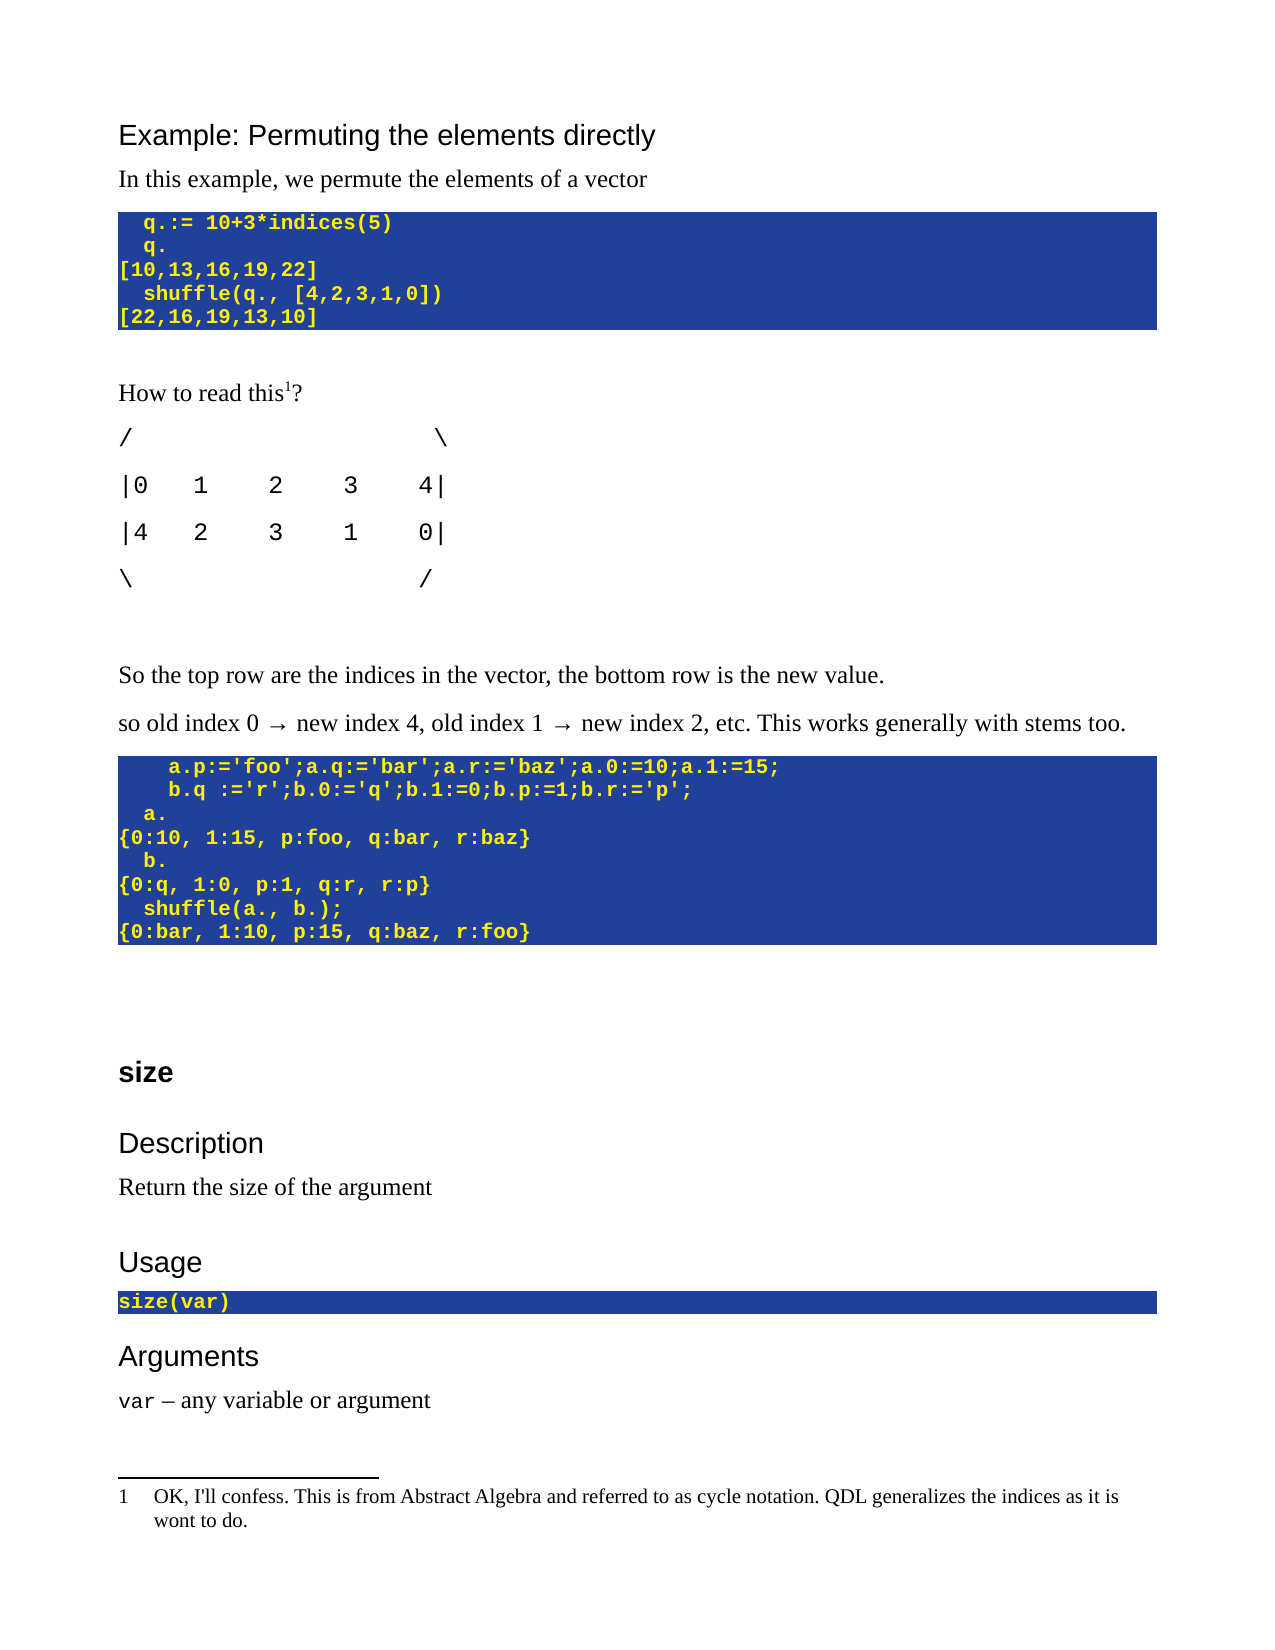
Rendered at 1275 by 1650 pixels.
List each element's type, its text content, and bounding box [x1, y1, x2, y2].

text OK, I'll confess. This is from Abstract Algebra and referred to as cycle notation. QDL generalizes the indices as it is wont to do. [118, 1484, 1157, 1532]
text |0 1 2 3 4| [118, 472, 1157, 501]
subtitle Example: Permuting the elements directly [118, 118, 1157, 152]
text {0:q, 1:0, p:1, q:r, r:p} [118, 874, 1157, 898]
text so old index 0 → new index 4, old index 1 → new index 2, etc. This works generally with stems too. [118, 708, 1157, 737]
text / \ [118, 425, 1157, 453]
text [22,16,19,13,10] [118, 306, 1157, 330]
text {0:bar, 1:10, p:15, q:baz, r:foo} [118, 921, 1157, 945]
text So the top row are the indices in the vector, the bottom row is the new value. [118, 661, 1157, 689]
text a. [118, 803, 1157, 827]
text var – any variable or argument [118, 1385, 1157, 1415]
text \ / [118, 566, 1157, 595]
text q.:= 10+3*indices(5) [118, 212, 1157, 235]
text size(var) [118, 1291, 1157, 1314]
text In this example, we permute the elements of a vector [118, 164, 1157, 193]
text {0:10, 1:15, p:foo, q:bar, r:baz} [118, 827, 1157, 850]
text a.p:='foo';a.q:='bar';a.r:='baz';a.0:=10;a.1:=15; [118, 756, 1157, 779]
subtitle Arguments [118, 1339, 1157, 1373]
text |4 2 3 1 0| [118, 519, 1157, 548]
text Return the size of the argument [118, 1172, 1157, 1201]
subtitle size [118, 1055, 1157, 1088]
text [10,13,16,19,22] [118, 259, 1157, 283]
subtitle Description [118, 1126, 1157, 1159]
subtitle Usage [118, 1245, 1157, 1278]
text How to read this? [118, 378, 1157, 406]
text b.q :='r';b.0:='q';b.1:=0;b.p:=1;b.r:='p'; [118, 779, 1157, 803]
text shuffle(a., b.); [118, 898, 1157, 921]
text shuffle(q., [4,2,3,1,0]) [118, 283, 1157, 306]
text b. [118, 850, 1157, 874]
text q. [118, 235, 1157, 259]
